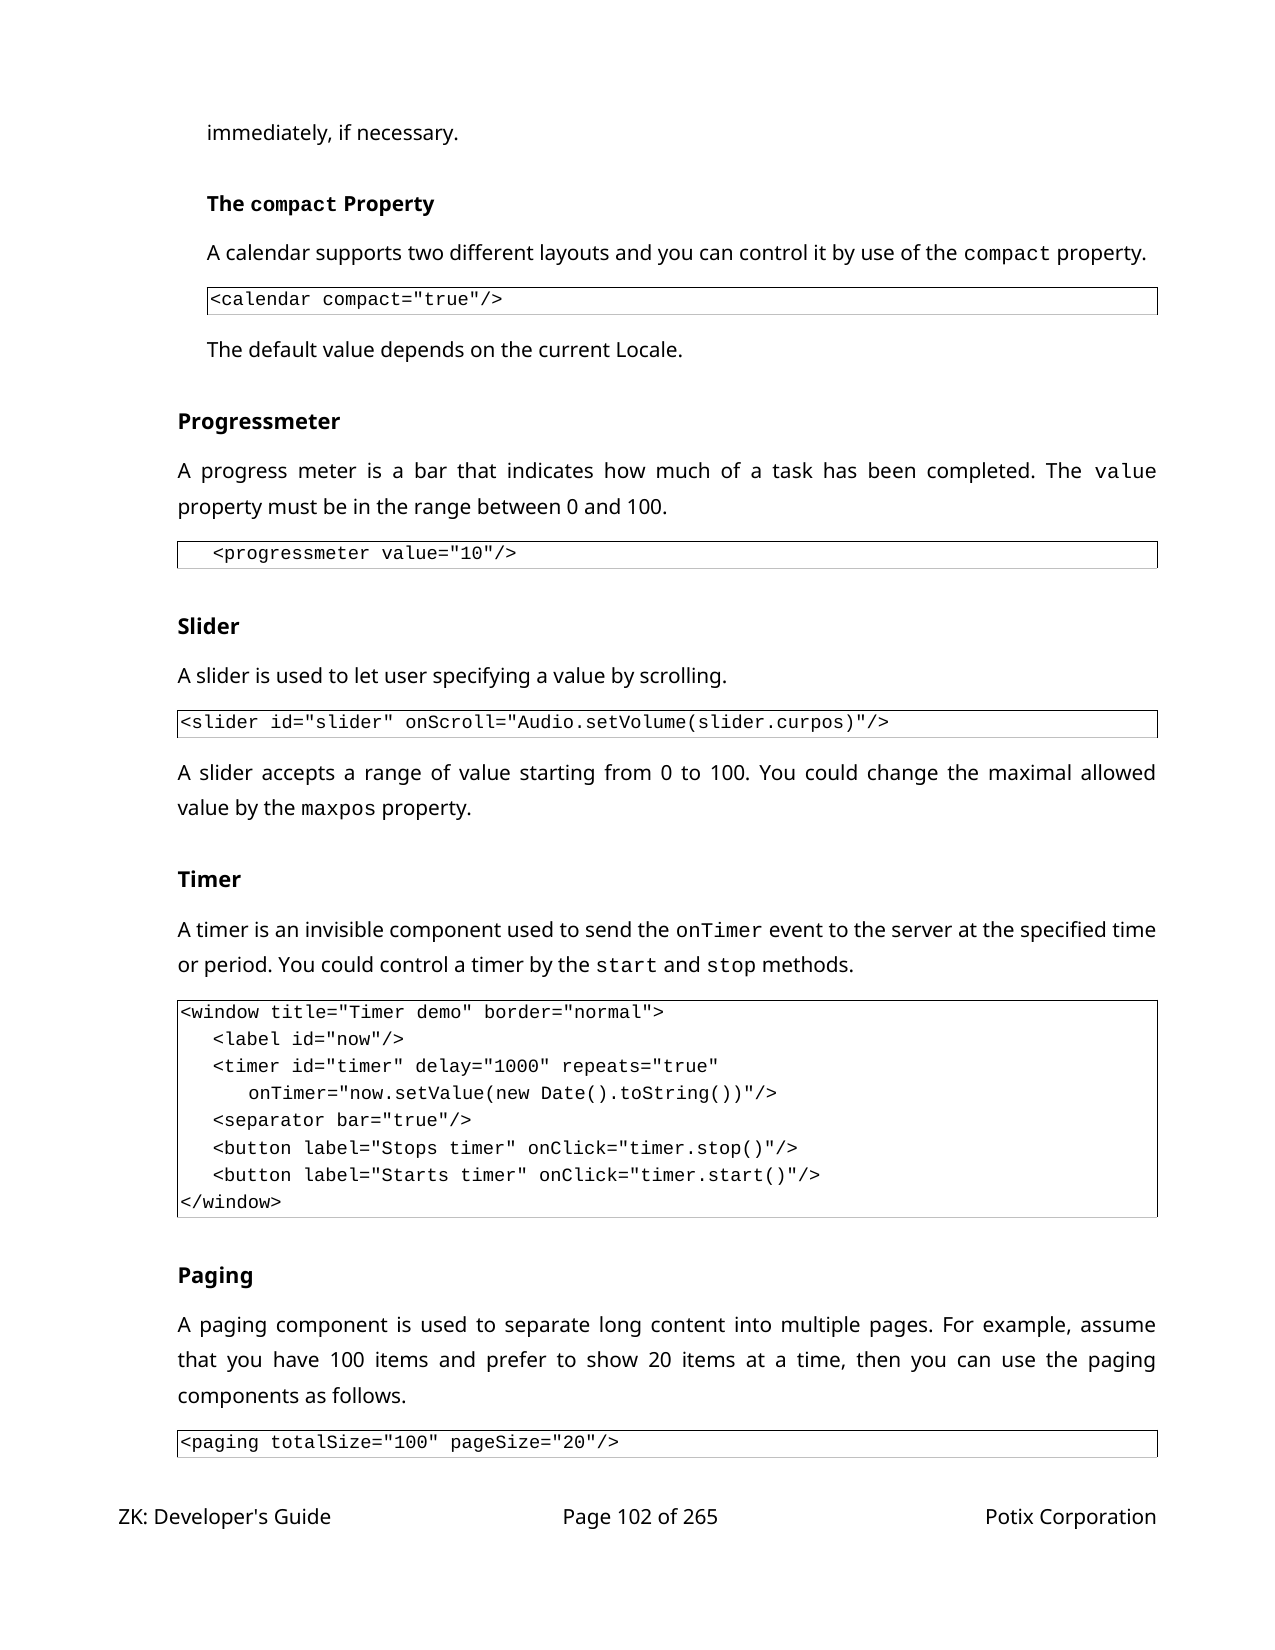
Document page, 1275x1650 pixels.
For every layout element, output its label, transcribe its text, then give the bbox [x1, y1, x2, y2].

text A slider is used to let user specifying a value by scrolling. [177, 661, 1157, 689]
text A paging component is used to separate long content into multiple pages. For example, assume that you have 100 items and prefer to show 20 items at a time, then you can use the paging components as follows. [177, 1310, 1157, 1409]
text A progress meter is a bar that indicates how much of a task has been completed. The value property must be in the range between 0 and 100. [177, 456, 1157, 520]
subtitle Paging [177, 1260, 1157, 1290]
text <progressmeter value="10"/> [178, 542, 1157, 568]
text A slider accepts a range of value starting from 0 to 100. You could change the maximal allowed value by the maxpos property. [177, 758, 1157, 822]
text <paging totalSize="100" pageSize="20"/> [178, 1431, 1157, 1457]
text <button label="Starts timer" onClick="timer.start()"/> [178, 1163, 1157, 1187]
text immediately, if necessary. [207, 118, 1157, 146]
text <label id="now"/> [178, 1027, 1157, 1051]
subtitle The compact Property [207, 189, 1157, 217]
text A timer is an invisible component used to send the onTimer event to the server at the specified time or period. You could control a timer by the start and stop methods. [177, 915, 1157, 979]
text <timer id="timer" delay="1000" repeats="true" [178, 1054, 1157, 1078]
text <slider id="slider" onScroll="Audio.setVolume(slider.curpos)"/> [178, 711, 1157, 737]
subtitle Timer [177, 864, 1157, 894]
subtitle Progressmeter [177, 406, 1157, 436]
text <separator bar="true"/> [178, 1108, 1157, 1133]
text <calendar compact="true"/> [208, 288, 1157, 314]
subtitle Slider [177, 611, 1157, 641]
text onTimer="now.setValue(new Date().toString())"/> [178, 1081, 1157, 1105]
text <button label="Stops timer" onClick="timer.stop()"/> [178, 1136, 1157, 1160]
text <window title="Timer demo" border="normal"> [178, 1001, 1157, 1024]
text </window> [178, 1190, 1157, 1217]
text The default value depends on the current Locale. [207, 335, 1157, 363]
text A calendar supports two different layouts and you can control it by use of the compact property. [207, 238, 1157, 267]
